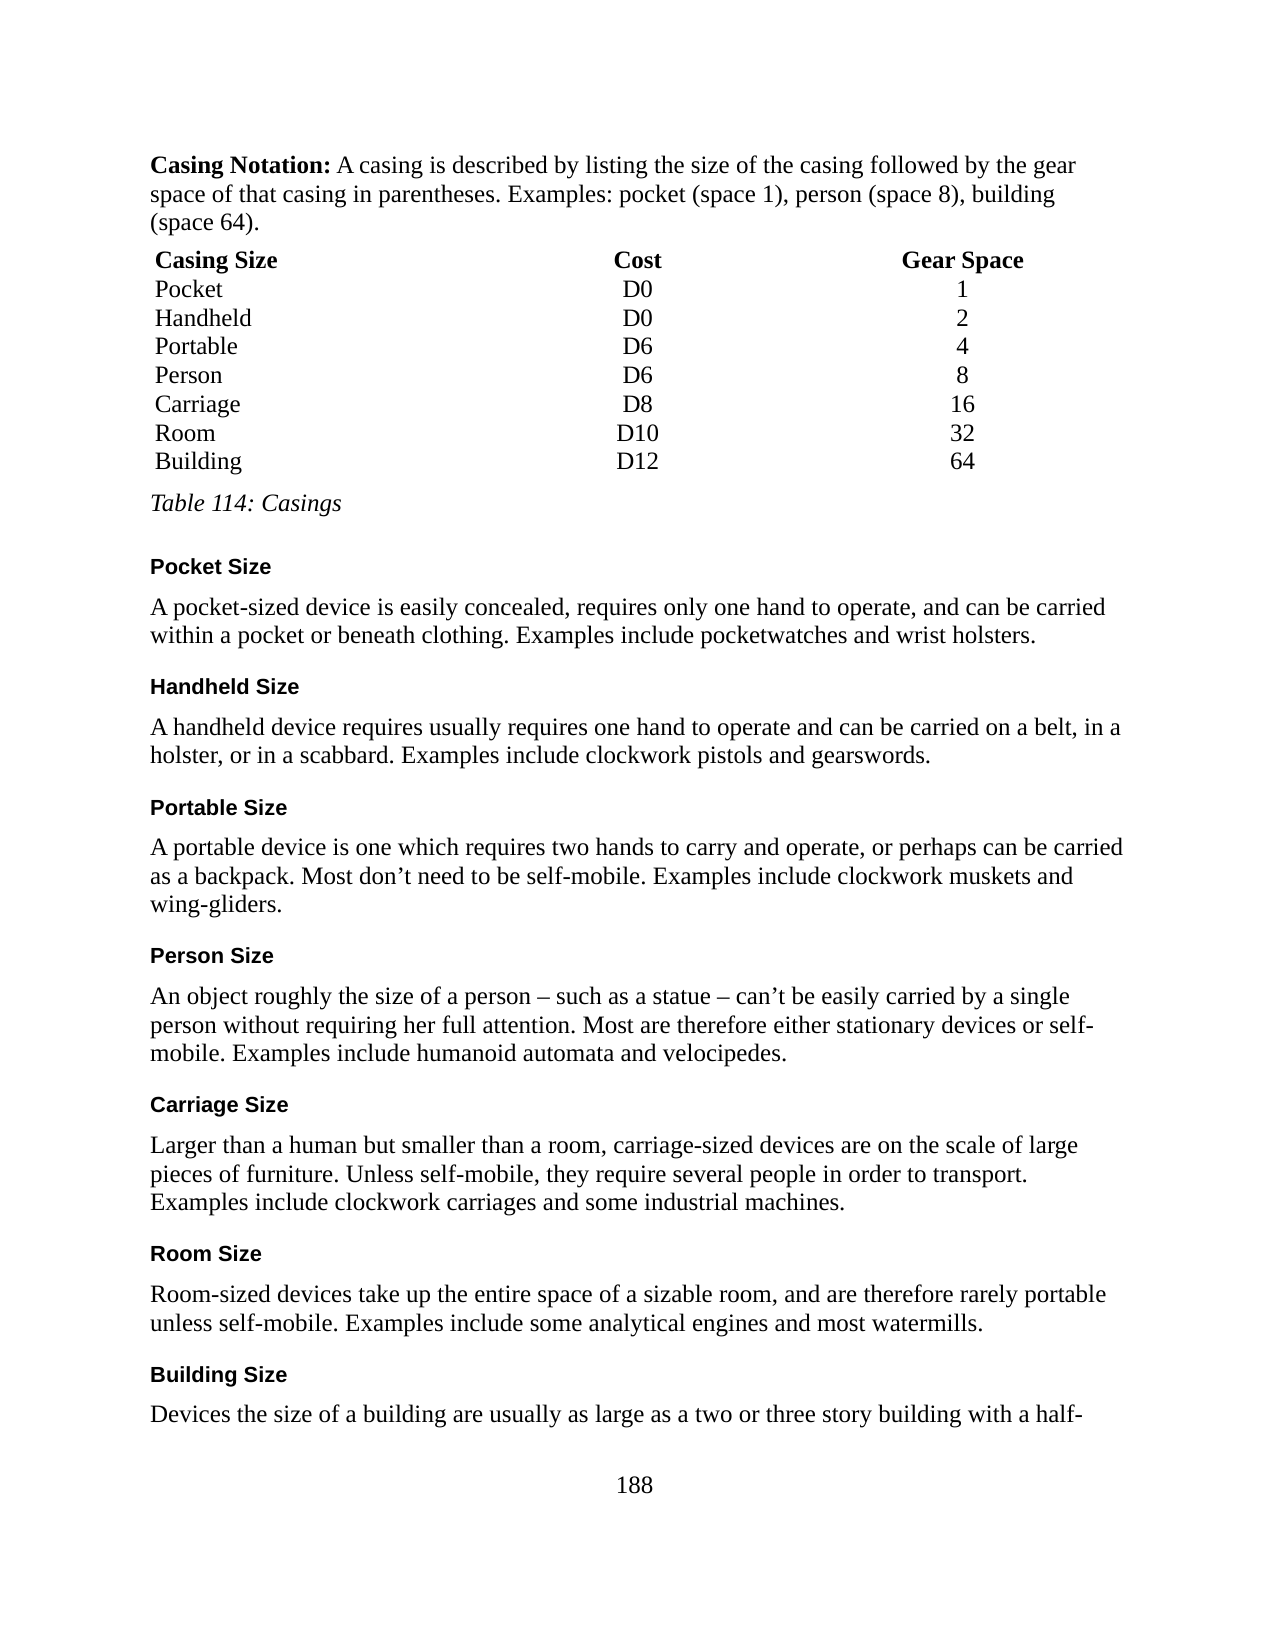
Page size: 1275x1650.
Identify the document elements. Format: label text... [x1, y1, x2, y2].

table_cell 32 [800, 418, 1125, 446]
table_cell D0 [475, 303, 800, 331]
subtitle Person Size [150, 943, 1125, 968]
subtitle Portable Size [150, 794, 1125, 819]
table_cell Handheld [150, 303, 475, 331]
table_cell 16 [800, 389, 1125, 418]
table_cell D6 [475, 360, 800, 389]
table_cell D10 [475, 418, 800, 446]
table_cell 8 [800, 360, 1125, 389]
subtitle Room Size [150, 1241, 1125, 1266]
table_header Gear Space [800, 245, 1125, 274]
table_cell Building [150, 446, 475, 475]
text Devices the size of a building are usually as large as a two or three story building with a half- [150, 1399, 1125, 1428]
table_cell D8 [475, 389, 800, 418]
table_cell Portable [150, 331, 475, 360]
text Casing Notation: A casing is described by listing the size of the casing followed by the gear space of that casing in parentheses. Examples: pocket (space 1), person (space 8), building (space 64). [150, 150, 1125, 236]
table_cell 4 [800, 331, 1125, 360]
table_header Casing Size [150, 245, 475, 274]
table_cell 1 [800, 274, 1125, 303]
text Table 114: Casings [150, 488, 1125, 516]
table_cell 2 [800, 303, 1125, 331]
subtitle Handheld Size [150, 674, 1125, 699]
text Larger than a human but smaller than a room, carriage-sized devices are on the scale of large pieces of furniture. Unless self-mobile, they require several people in order to transport. Examples include clockwork carriages and some industrial machines. [150, 1130, 1125, 1216]
text An object roughly the size of a person – such as a statue – can’t be easily carried by a single person without requiring her full attention. Most are therefore either stationary devices or self-mobile. Examples include humanoid automata and velocipedes. [150, 981, 1125, 1067]
table_cell Pocket [150, 274, 475, 303]
text A portable device is one which requires two hands to carry and operate, or perhaps can be carried as a backpack. Most don’t need to be self-mobile. Examples include clockwork muskets and wing-gliders. [150, 832, 1125, 918]
subtitle Pocket Size [150, 554, 1125, 579]
text A handheld device requires usually requires one hand to operate and can be carried on a belt, in a holster, or in a scabbard. Examples include clockwork pistols and gearswords. [150, 712, 1125, 769]
subtitle Carriage Size [150, 1092, 1125, 1117]
table_cell D6 [475, 331, 800, 360]
table_cell Person [150, 360, 475, 389]
text Room-sized devices take up the entire space of a sizable room, and are therefore rarely portable unless self-mobile. Examples include some analytical engines and most watermills. [150, 1279, 1125, 1336]
table_cell Carriage [150, 389, 475, 418]
table_cell Room [150, 418, 475, 446]
table_cell D12 [475, 446, 800, 475]
table_header Cost [475, 245, 800, 274]
text A pocket-sized device is easily concealed, requires only one hand to operate, and can be carried within a pocket or beneath clothing. Examples include pocketwatches and wrist holsters. [150, 592, 1125, 649]
table_cell 64 [800, 446, 1125, 475]
table_cell D0 [475, 274, 800, 303]
subtitle Building Size [150, 1361, 1125, 1387]
